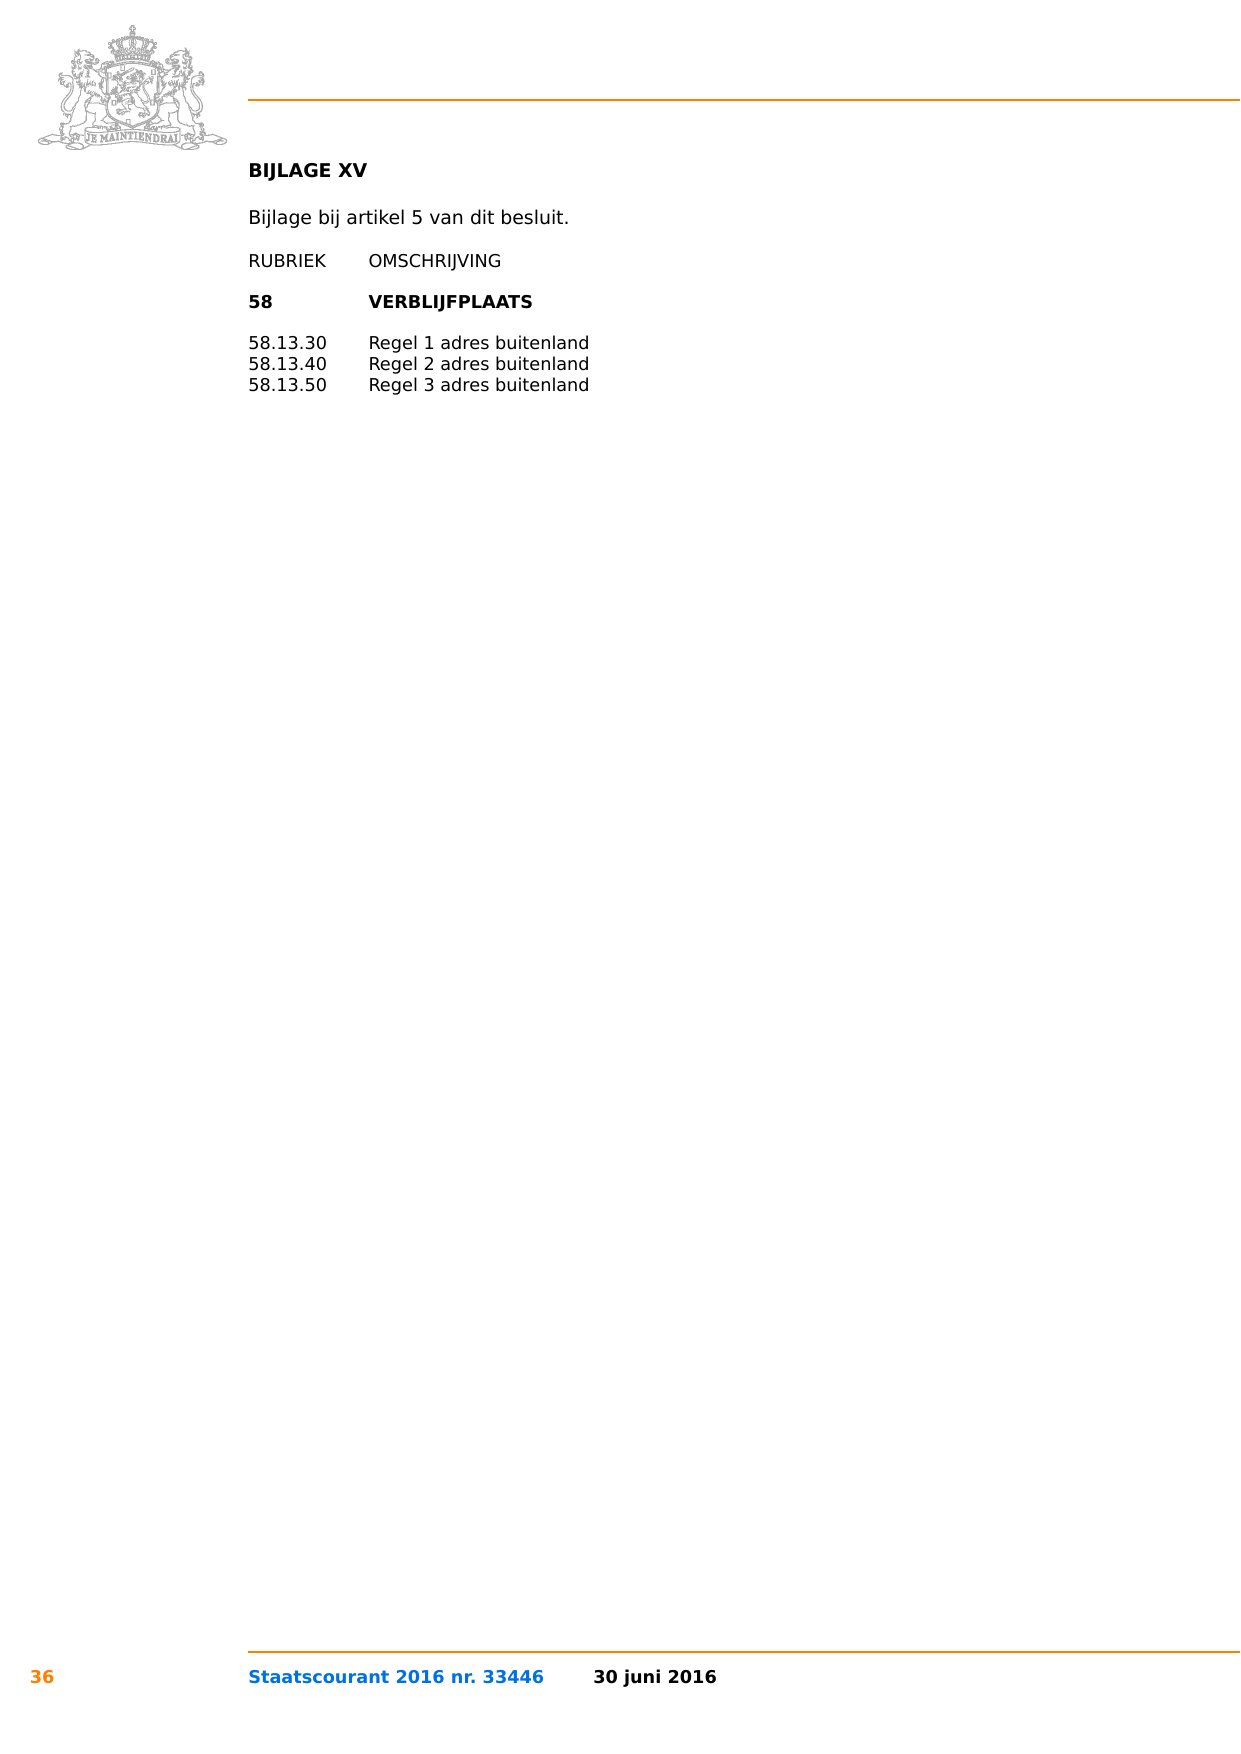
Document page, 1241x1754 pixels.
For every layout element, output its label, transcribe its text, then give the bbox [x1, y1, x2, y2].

table_cell [248, 271, 362, 292]
table_cell VERBLIJFPLAATS [363, 292, 1163, 313]
table_cell Regel 3 adres buitenland [363, 375, 1163, 395]
table_cell 58.13.50 [248, 375, 362, 395]
table_cell 58.13.40 [248, 354, 362, 374]
table_cell [363, 271, 1163, 292]
table_cell [363, 313, 1163, 333]
text Bijlage bij artikel 5 van dit besluit. [248, 207, 1163, 229]
table_cell Regel 1 adres buitenland [363, 333, 1163, 354]
table_cell 58 [248, 292, 362, 313]
table_header RUBRIEK [248, 251, 362, 271]
subtitle BIJLAGE XV [248, 160, 1163, 182]
table_cell [248, 313, 362, 333]
table_header OMSCHRIJVING [363, 251, 1163, 271]
table_cell 58.13.30 [248, 333, 362, 354]
table_cell Regel 2 adres buitenland [363, 354, 1163, 374]
picture [38, 25, 227, 150]
